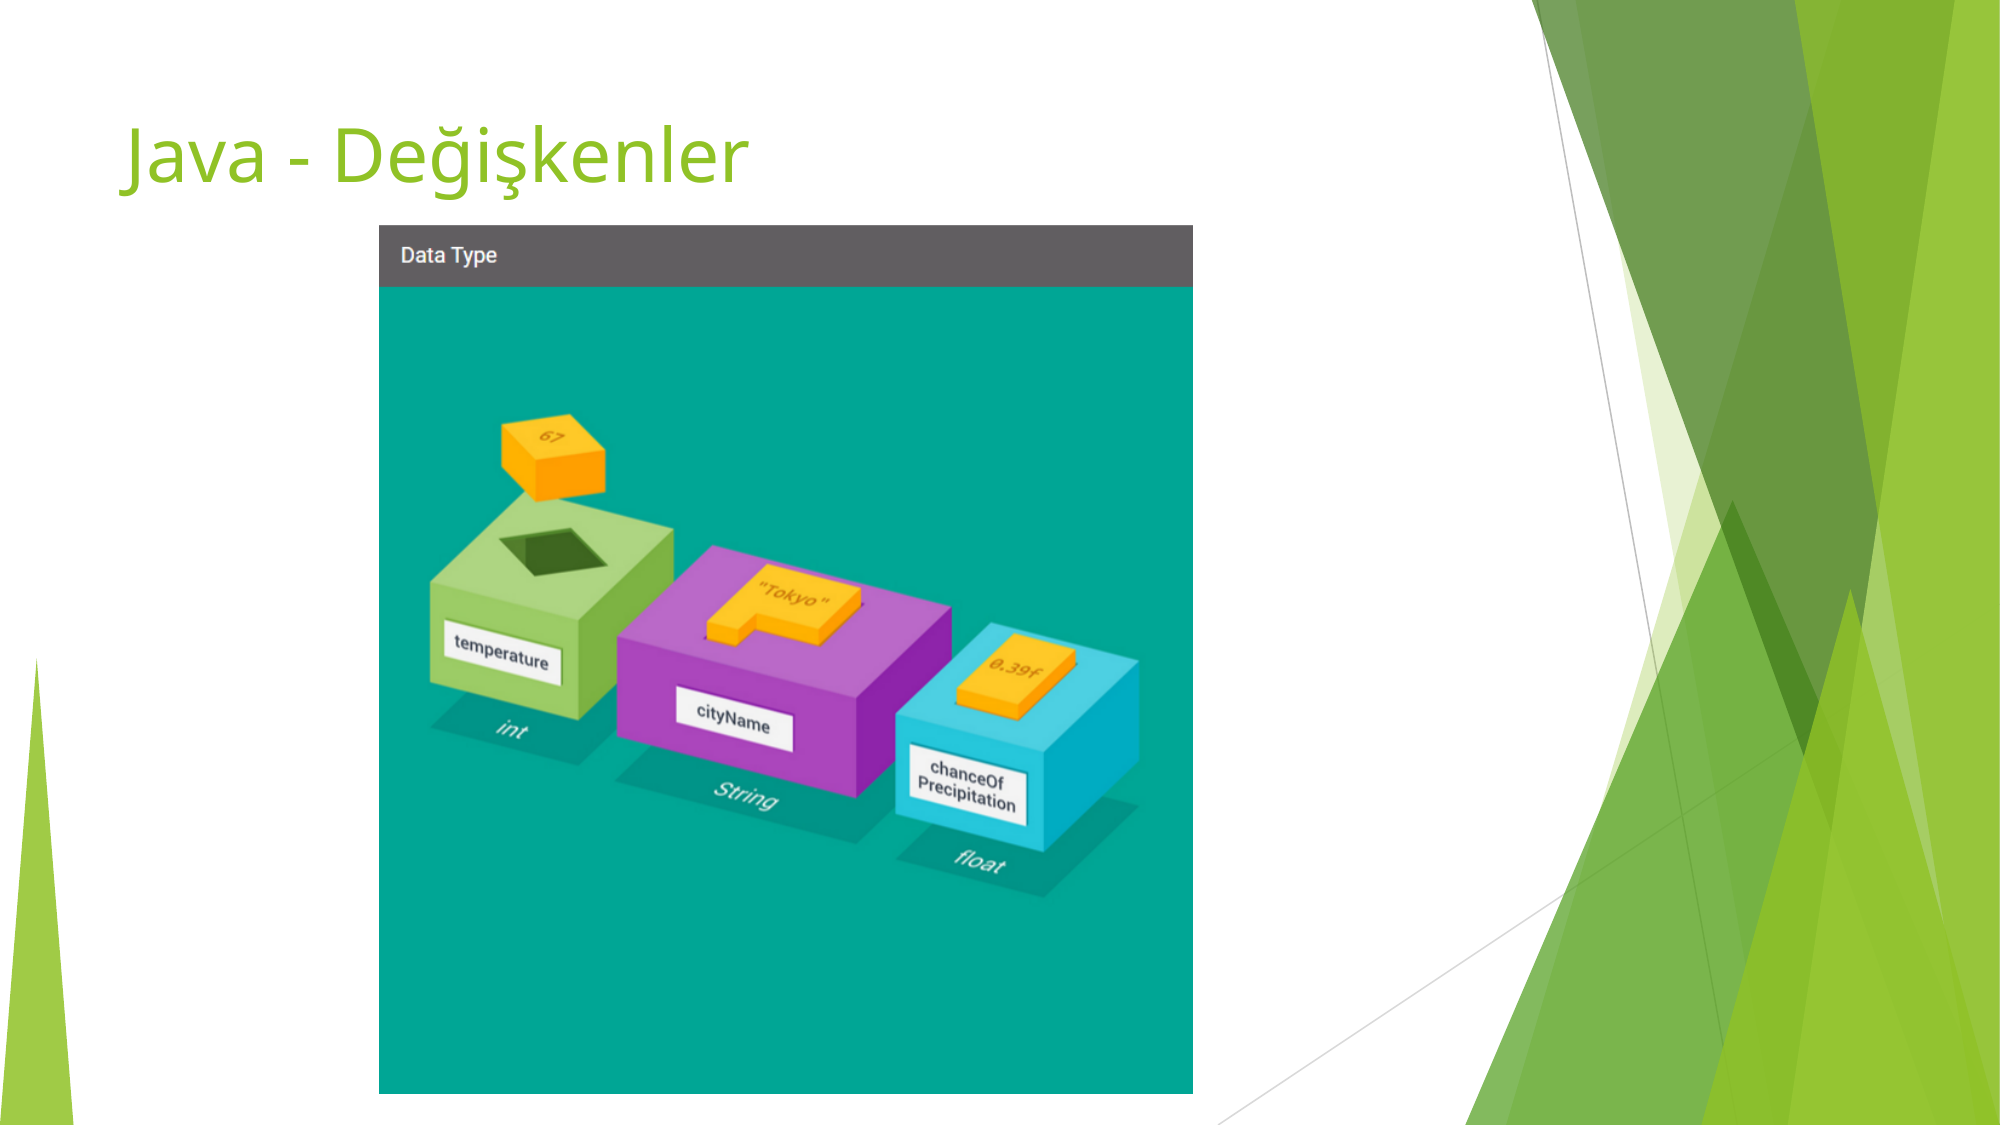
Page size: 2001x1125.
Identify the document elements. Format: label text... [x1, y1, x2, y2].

title Java - Değişkenler [111, 99, 1522, 317]
picture [379, 224, 1193, 1094]
